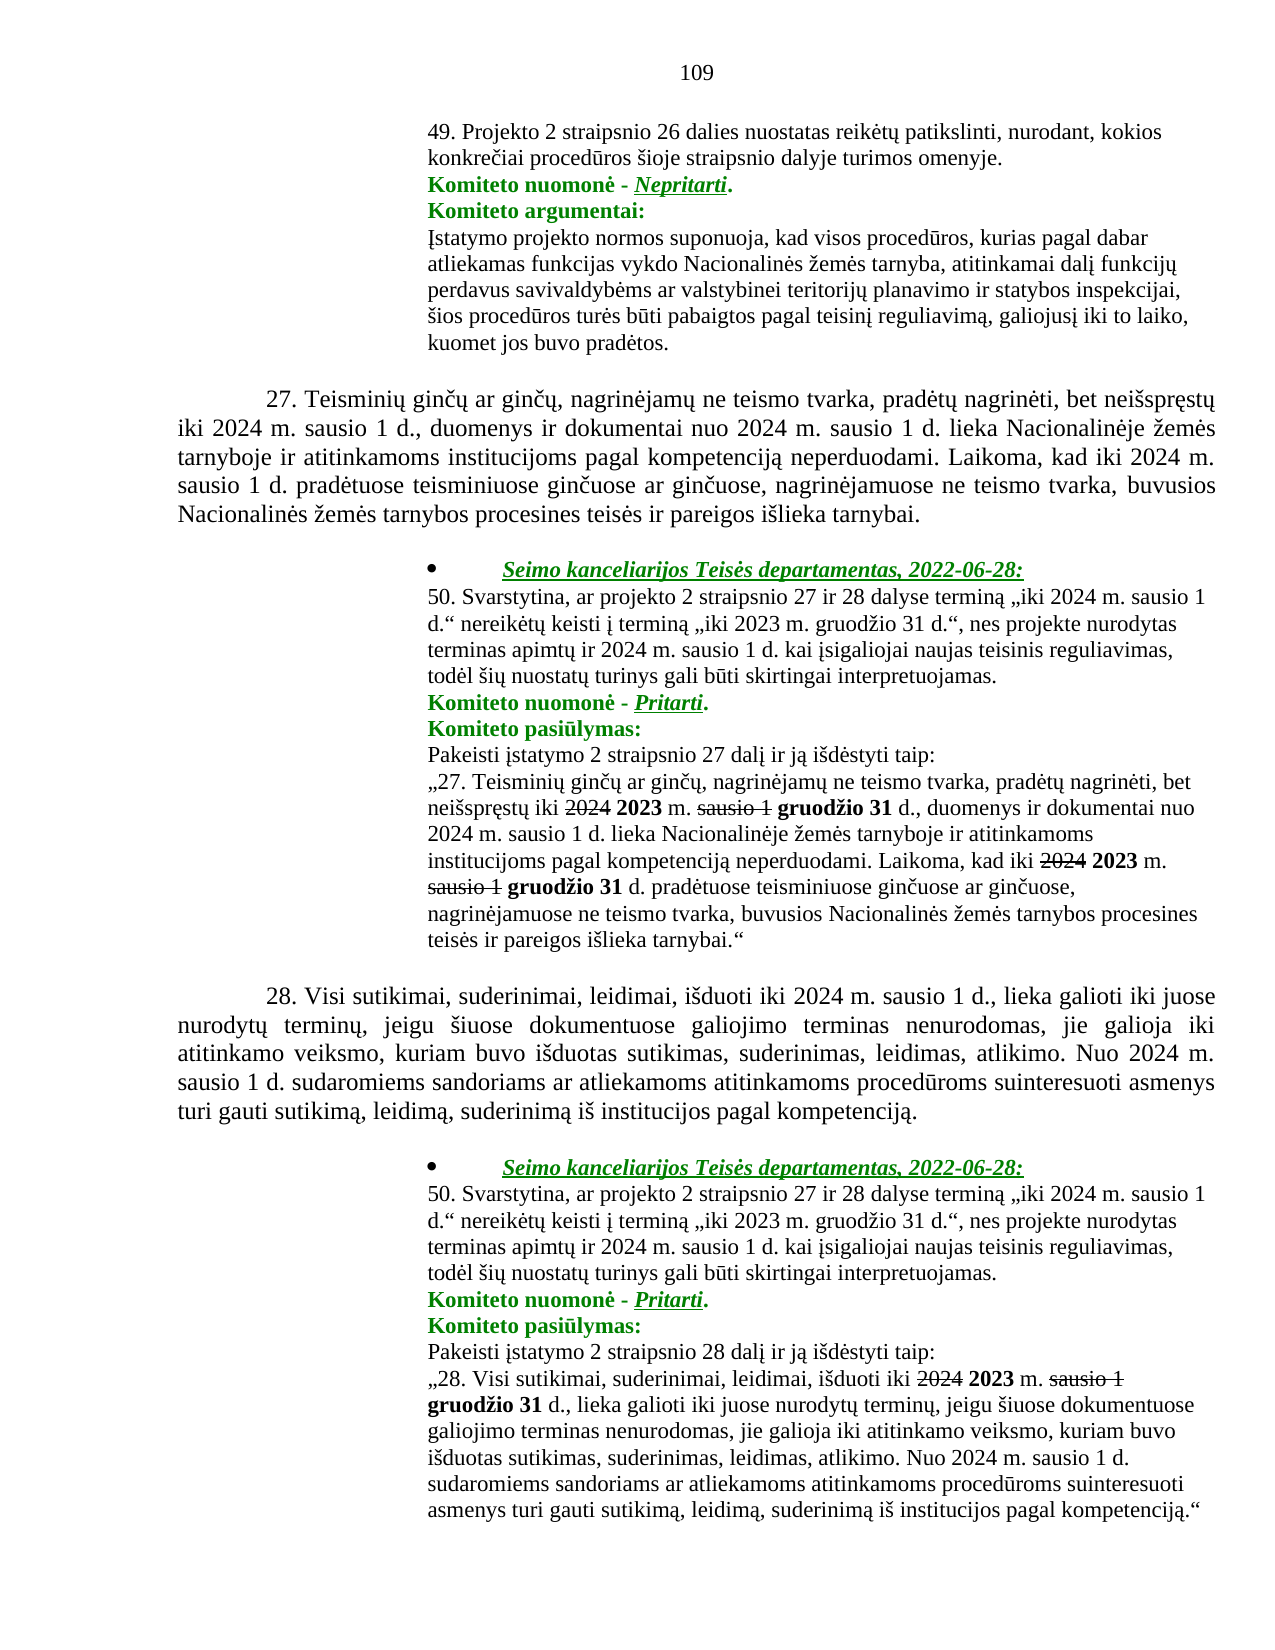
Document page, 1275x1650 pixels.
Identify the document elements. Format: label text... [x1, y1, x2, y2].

text 49. Projekto 2 straipsnio 26 dalies nuostatas reikėtų patikslinti, nurodant, kokios konkrečiai procedūros šioje straipsnio dalyje turimos omenyje. [427, 118, 1216, 171]
text Komiteto pasiūlymas: [427, 1312, 1216, 1338]
text Komiteto nuomonė - Nepritarti. [427, 171, 1216, 197]
text Komiteto pasiūlymas: [427, 715, 1216, 741]
text „27. Teisminių ginčų ar ginčų, nagrinėjamų ne teismo tvarka, pradėtų nagrinėti, bet neišspręstų iki 2024 2023 m. sausio 1 gruodžio 31 d., duomenys ir dokumentai nuo 2024 m. sausio 1 d. lieka Nacionalinėje žemės tarnyboje ir atitinkamoms institucijoms pagal kompetenciją neperduodami. Laikoma, kad iki 2024 2023 m. sausio 1 gruodžio 31 d. pradėtuose teisminiuose ginčuose ar ginčuose, nagrinėjamuose ne teismo tvarka, buvusios Nacionalinės žemės tarnybos procesines teisės ir pareigos išlieka tarnybai.“ [427, 768, 1216, 952]
list Seimo kanceliarijos Teisės departamentas, 2022-06-28: [427, 557, 1216, 583]
text Komiteto argumentai: [427, 197, 1216, 223]
text 28. Visi sutikimai, suderinimai, leidimai, išduoti iki 2024 m. sausio 1 d., lieka galioti iki juose nurodytų terminų, jeigu šiuose dokumentuose galiojimo terminas nenurodomas, jie galioja iki atitinkamo veiksmo, kuriam buvo išduotas sutikimas, suderinimas, leidimas, atlikimo. Nuo 2024 m. sausio 1 d. sudaromiems sandoriams ar atliekamoms atitinkamoms procedūroms suinteresuoti asmenys turi gauti sutikimą, leidimą, suderinimą iš institucijos pagal kompetenciją. [177, 981, 1216, 1125]
text Komiteto nuomonė - Pritarti. [427, 689, 1216, 715]
list Seimo kanceliarijos Teisės departamentas, 2022-06-28: [427, 1153, 1216, 1180]
text Pakeisti įstatymo 2 straipsnio 27 dalį ir ją išdėstyti taip: [427, 741, 1216, 768]
text Komiteto nuomonė - Pritarti. [427, 1286, 1216, 1312]
text 50. Svarstytina, ar projekto 2 straipsnio 27 ir 28 dalyse terminą „iki 2024 m. sausio 1 d.“ nereikėtų keisti į terminą „iki 2023 m. gruodžio 31 d.“, nes projekte nurodytas terminas apimtų ir 2024 m. sausio 1 d. kai įsigaliojai naujas teisinis reguliavimas, todėl šių nuostatų turinys gali būti skirtingai interpretuojamas. [427, 1180, 1216, 1286]
text 27. Teisminių ginčų ar ginčų, nagrinėjamų ne teismo tvarka, pradėtų nagrinėti, bet neišspręstų iki 2024 m. sausio 1 d., duomenys ir dokumentai nuo 2024 m. sausio 1 d. lieka Nacionalinėje žemės tarnyboje ir atitinkamoms institucijoms pagal kompetenciją neperduodami. Laikoma, kad iki 2024 m. sausio 1 d. pradėtuose teisminiuose ginčuose ar ginčuose, nagrinėjamuose ne teismo tvarka, buvusios Nacionalinės žemės tarnybos procesines teisės ir pareigos išlieka tarnybai. [177, 384, 1216, 528]
text Įstatymo projekto normos suponuoja, kad visos procedūros, kurias pagal dabar atliekamas funkcijas vykdo Nacionalinės žemės tarnyba, atitinkamai dalį funkcijų perdavus savivaldybėms ar valstybinei teritorijų planavimo ir statybos inspekcijai, šios procedūros turės būti pabaigtos pagal teisinį reguliavimą, galiojusį iki to laiko, kuomet jos buvo pradėtos. [427, 223, 1216, 355]
text 50. Svarstytina, ar projekto 2 straipsnio 27 ir 28 dalyse terminą „iki 2024 m. sausio 1 d.“ nereikėtų keisti į terminą „iki 2023 m. gruodžio 31 d.“, nes projekte nurodytas terminas apimtų ir 2024 m. sausio 1 d. kai įsigaliojai naujas teisinis reguliavimas, todėl šių nuostatų turinys gali būti skirtingai interpretuojamas. [427, 583, 1216, 689]
text Pakeisti įstatymo 2 straipsnio 28 dalį ir ją išdėstyti taip: [427, 1338, 1216, 1365]
text „28. Visi sutikimai, suderinimai, leidimai, išduoti iki 2024 2023 m. sausio 1 gruodžio 31 d., lieka galioti iki juose nurodytų terminų, jeigu šiuose dokumentuose galiojimo terminas nenurodomas, jie galioja iki atitinkamo veiksmo, kuriam buvo išduotas sutikimas, suderinimas, leidimas, atlikimo. Nuo 2024 m. sausio 1 d. sudaromiems sandoriams ar atliekamoms atitinkamoms procedūroms suinteresuoti asmenys turi gauti sutikimą, leidimą, suderinimą iš institucijos pagal kompetenciją.“ [427, 1365, 1216, 1523]
